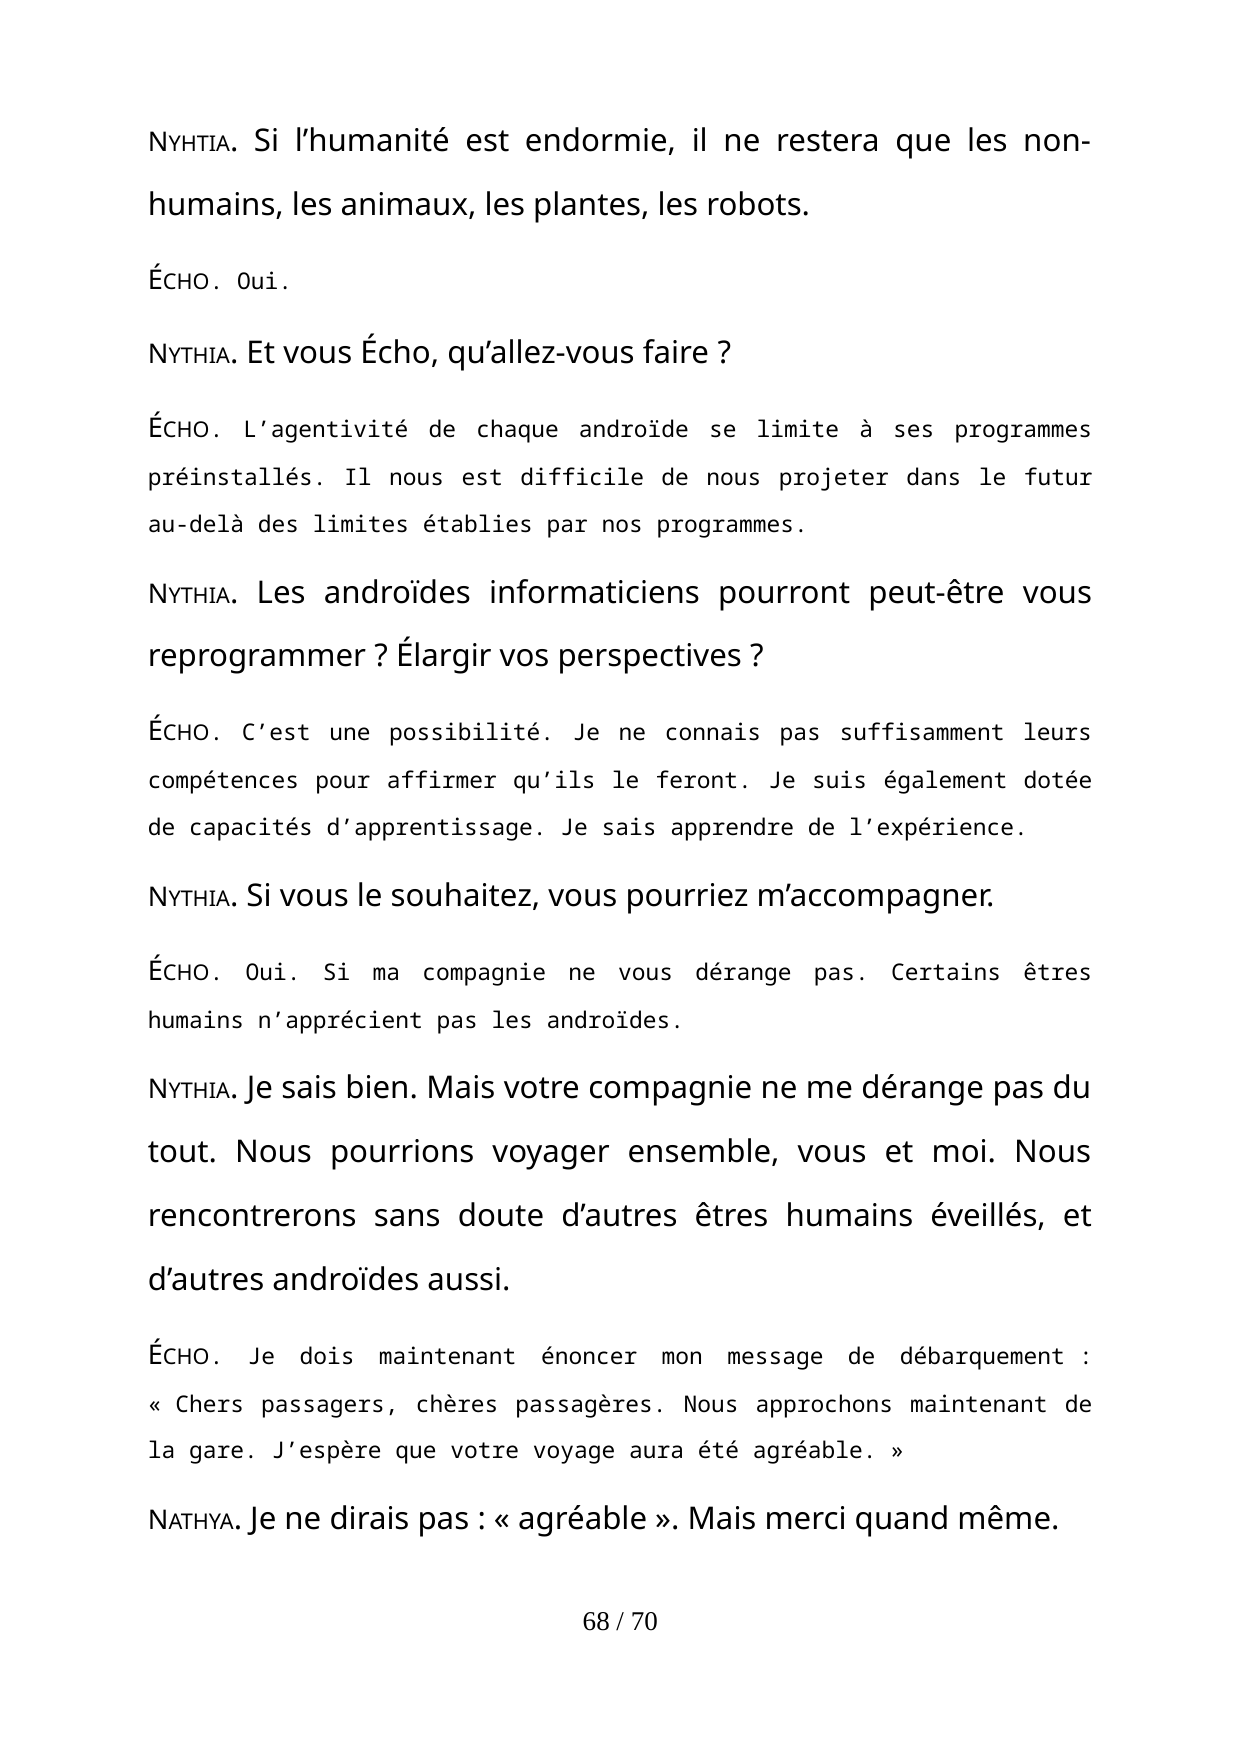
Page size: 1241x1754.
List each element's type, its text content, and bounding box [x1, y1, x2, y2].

text Nythia. Les androïdes informaticiens pourront peut-être vous reprogrammer ? Élargir vos perspectives ? [148, 569, 1093, 676]
text Nyhtia. Si l’humanité est endormie, il ne restera que les non-humains, les animaux, les plantes, les robots. [148, 118, 1093, 224]
text Nathya. Je ne dirais pas : « agréable ». Mais merci quand même. [148, 1496, 1093, 1538]
text Nythia. Je sais bien. Mais votre compagnie ne me dérange pas du tout. Nous pourrions voyager ensemble, vous et moi. Nous rencontrerons sans doute d’autres êtres humains éveillés, et d’autres androïdes aussi. [148, 1065, 1093, 1299]
text Écho. L’agentivité de chaque androïde se limite à ses programmes préinstallés. Il nous est difficile de nous projeter dans le futur au-delà des limites établies par nos programmes. [148, 409, 1093, 539]
text Nythia. Et vous Écho, qu’allez-vous faire ? [148, 330, 1093, 373]
text Écho. Oui. [148, 260, 1093, 297]
text Écho. Je dois maintenant énoncer mon message de débarquement : « Chers passagers, chères passagères. Nous approchons maintenant de la gare. J’espère que votre voyage aura été agréable. » [148, 1335, 1093, 1466]
text Écho. Oui. Si ma compagnie ne vous dérange pas. Certains êtres humains n’apprécient pas les androïdes. [148, 951, 1093, 1035]
text Écho. C’est une possibilité. Je ne connais pas suffisamment leurs compétences pour affirmer qu’ils le feront. Je suis également dotée de capacités d’apprentissage. Je sais apprendre de l’expérience. [148, 712, 1093, 842]
text Nythia. Si vous le souhaitez, vous pourriez m’accompagner. [148, 873, 1093, 915]
